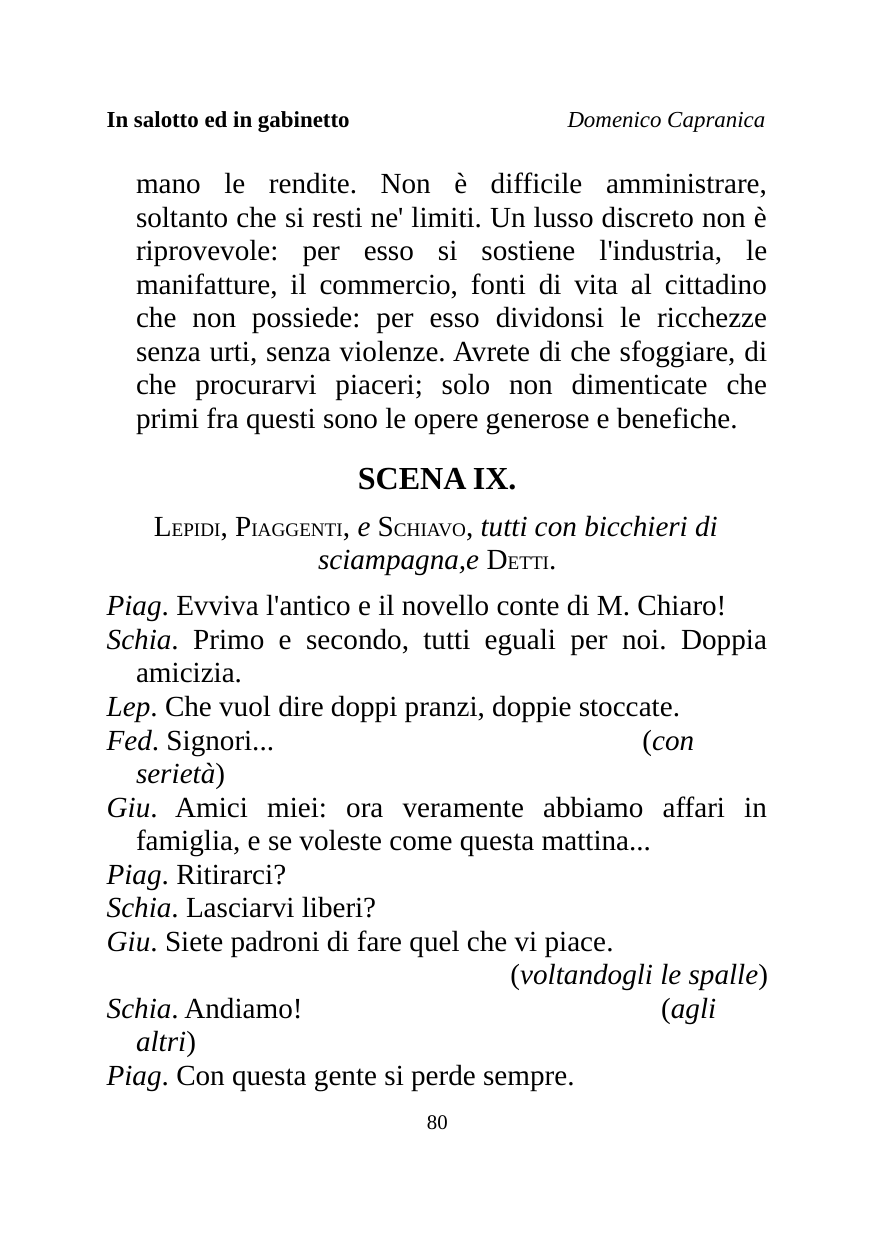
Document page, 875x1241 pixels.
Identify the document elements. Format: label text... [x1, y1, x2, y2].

text Lep. Che vuol dire doppi pranzi, doppie stoccate. [106, 689, 768, 723]
subtitle SCENA IX. [106, 459, 768, 496]
text Lepidi, Piaggenti, e Schiavo, tutti con bicchieri di sciampagna,e Detti. [106, 509, 768, 576]
text (voltandogli le spalle) [106, 957, 768, 991]
text Schia. Primo e secondo, tutti eguali per noi. Doppia amicizia. [106, 622, 768, 689]
text Schia. Lasciarvi liberi? [106, 890, 768, 924]
text Piag. Con questa gente si perde sempre. [106, 1058, 768, 1092]
text Giu. Amici miei: ora veramente abbiamo affari in famiglia, e se voleste come questa mattina... [106, 790, 768, 857]
text mano le rendite. Non è difficile amministrare, soltanto che si resti ne' limiti. Un lusso discreto non è riprovevole: per esso si sostiene l'industria, le manifatture, il commercio, fonti di vita al cittadino che non possiede: per esso dividonsi le ricchezze senza urti, senza violenze. Avrete di che sfoggiare, di che procurarvi piaceri; solo non dimenticate che primi fra questi sono le opere generose e benefiche. [106, 166, 768, 434]
text Schia. Andiamo! (agli altri) [106, 991, 768, 1058]
text Piag. Evviva l'antico e il novello conte di M. Chiaro! [106, 588, 768, 622]
text Fed. Signori... (con serietà) [106, 723, 768, 790]
text Giu. Siete padroni di fare quel che vi piace. [106, 924, 768, 957]
text Piag. Ritirarci? [106, 857, 768, 890]
